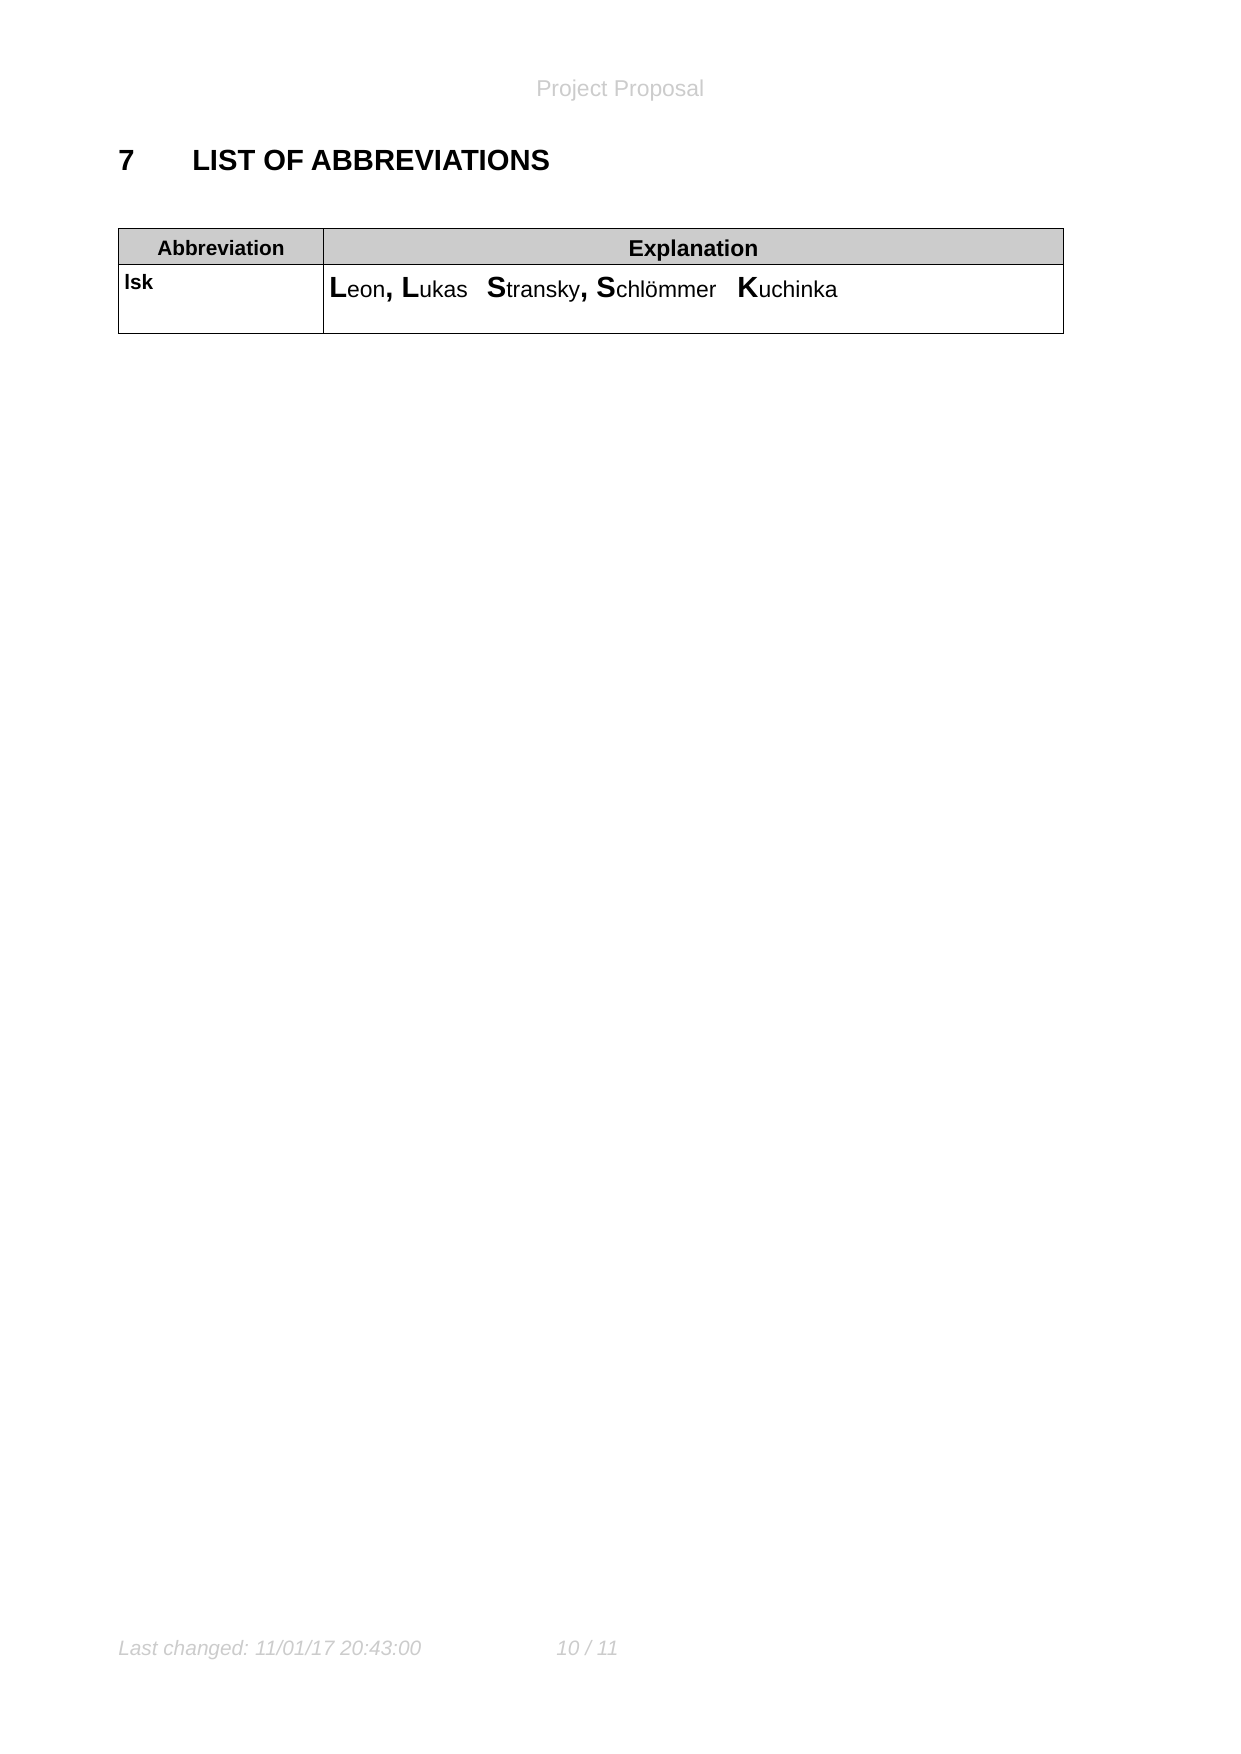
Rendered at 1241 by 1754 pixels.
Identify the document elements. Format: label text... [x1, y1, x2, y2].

table_header Abbreviation [119, 229, 323, 264]
table_cell lsk [119, 265, 323, 333]
subtitle List of Abbreviations [118, 143, 1122, 177]
table_header Explanation [324, 229, 1063, 264]
table_cell Leon, Lukas Stransky, Schlömmer Kuchinka [324, 265, 1063, 333]
